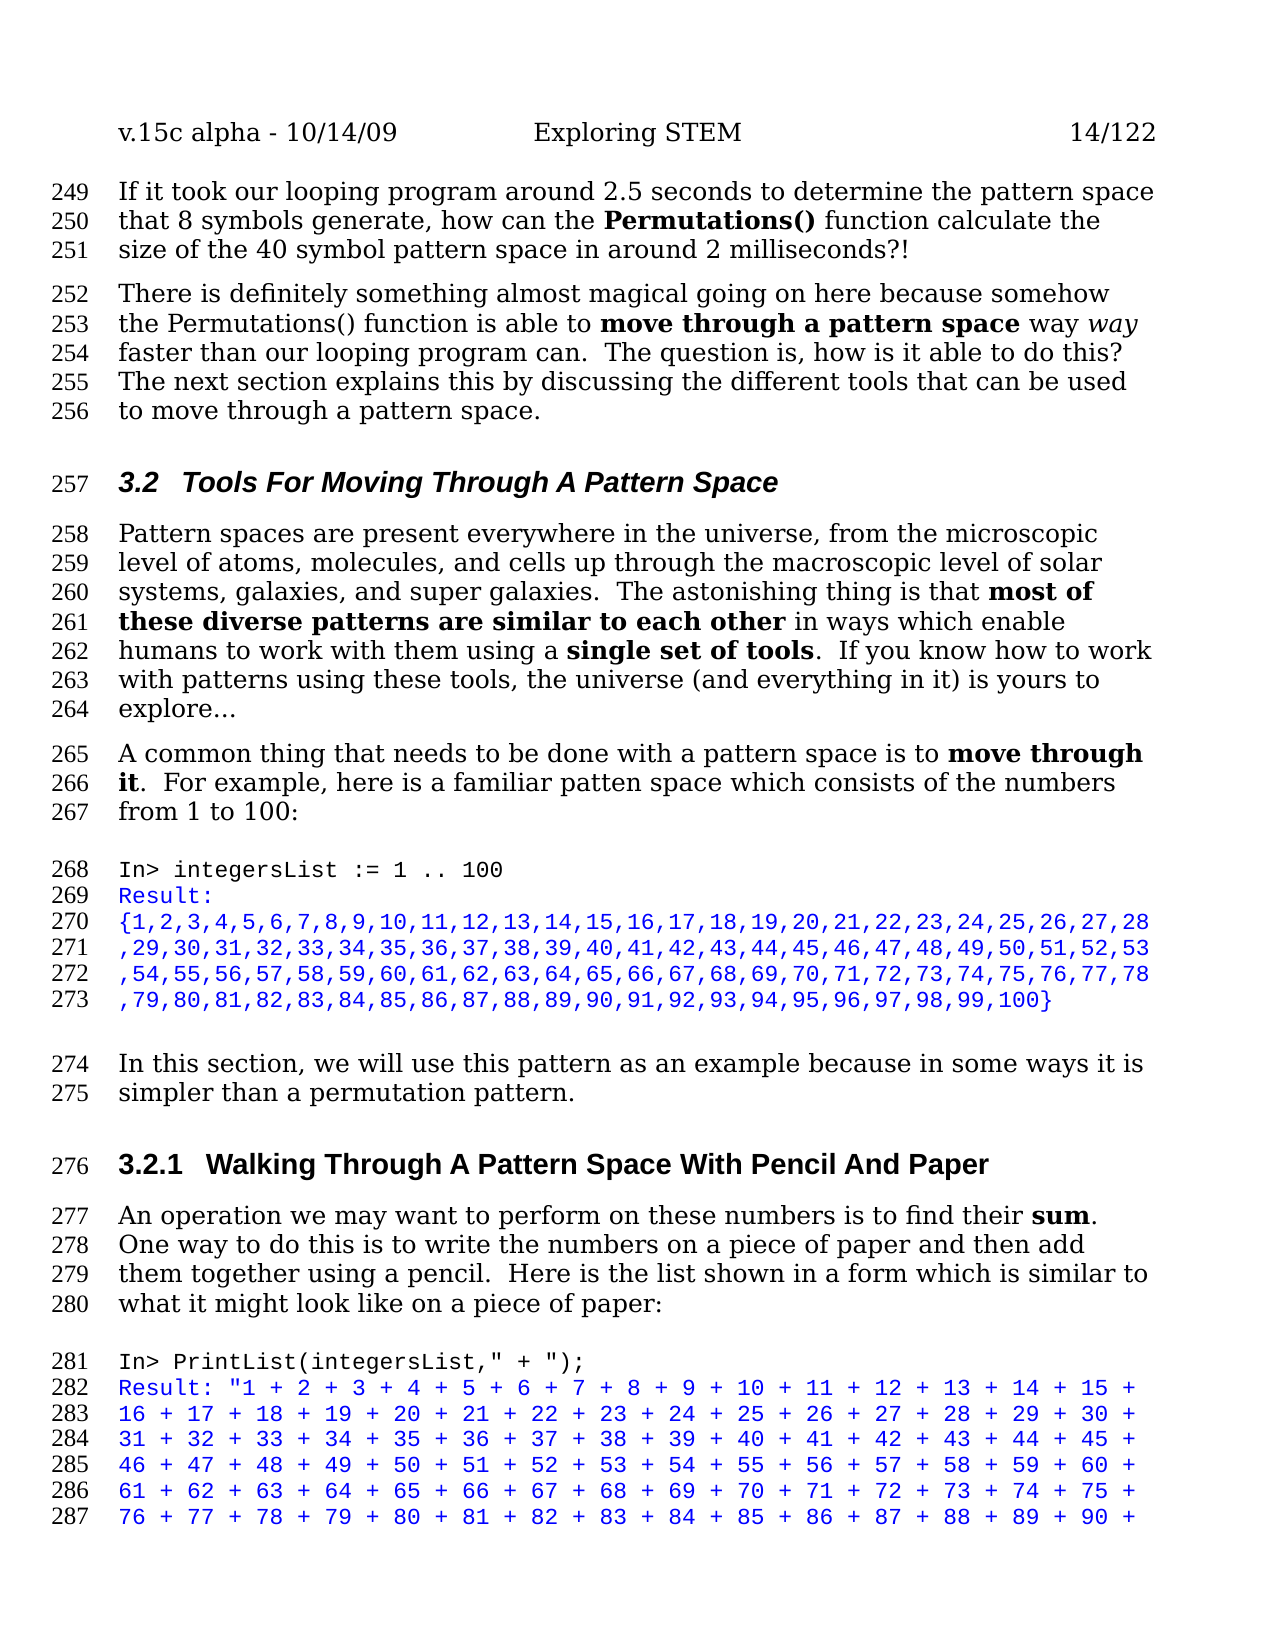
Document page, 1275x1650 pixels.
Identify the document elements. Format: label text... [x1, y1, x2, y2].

text In this section, we will use this pattern as an example because in some ways it is simpler than a permutation pattern. [118, 1049, 1157, 1108]
subtitle Walking Through A Pattern Space With Pencil And Paper [118, 1147, 1157, 1180]
text In> PrintList(integersList," + "); [118, 1350, 1157, 1376]
text There is definitely something almost magical going on here because somehow the Permutations() function is able to move through a pattern space way way faster than our looping program can. The question is, how is it able to do this? The next section explains this by discussing the different tools that can be used to move through a pattern space. [118, 279, 1157, 426]
text A common thing that needs to be done with a pattern space is to move through it. For example, here is a familiar patten space which consists of the numbers from 1 to 100: [118, 739, 1157, 827]
text An operation we may want to perform on these numbers is to find their sum. One way to do this is to write the numbers on a piece of paper and then add them together using a pencil. Here is the list shown in a form which is similar to what it might look like on a piece of paper: [118, 1201, 1157, 1318]
text Pattern spaces are present everywhere in the universe, from the microscopic level of atoms, molecules, and cells up through the macroscopic level of solar systems, galaxies, and super galaxies. The astonishing thing is that most of these diverse patterns are similar to each other in ways which enable humans to work with them using a single set of tools. If you know how to work with patterns using these tools, the universe (and everything in it) is yours to explore... [118, 519, 1157, 724]
text If it took our looping program around 2.5 seconds to determine the pattern space that 8 symbols generate, how can the Permutations() function calculate the size of the 40 symbol pattern space in around 2 milliseconds?! [118, 177, 1157, 264]
text Result: {1,2,3,4,5,6,7,8,9,10,11,12,13,14,15,16,17,18,19,20,21,22,23,24,25,26,27,28,29,30,31,32,33,34,35,36,37,38,39,40,41,42,43,44,45,46,47,48,49,50,51,52,53,54,55,56,57,58,59,60,61,62,63,64,65,66,67,68,69,70,71,72,73,74,75,76,77,78,79,80,81,82,83,84,85,86,87,88,89,90,91,92,93,94,95,96,97,98,99,100} [118, 885, 1157, 1014]
text In> integersList := 1 .. 100 [118, 859, 1157, 885]
text Result: "1 + 2 + 3 + 4 + 5 + 6 + 7 + 8 + 9 + 10 + 11 + 12 + 13 + 14 + 15 + 16 + 17 + 18 + 19 + 20 + 21 + 22 + 23 + 24 + 25 + 26 + 27 + 28 + 29 + 30 + 31 + 32 + 33 + 34 + 35 + 36 + 37 + 38 + 39 + 40 + 41 + 42 + 43 + 44 + 45 + 46 + 47 + 48 + 49 + 50 + 51 + 52 + 53 + 54 + 55 + 56 + 57 + 58 + 59 + 60 + 61 + 62 + 63 + 64 + 65 + 66 + 67 + 68 + 69 + 70 + 71 + 72 + 73 + 74 + 75 + 76 + 77 + 78 + 79 + 80 + 81 + 82 + 83 + 84 + 85 + 86 + 87 + 88 + 89 + 90 + [118, 1376, 1157, 1532]
subtitle Tools For Moving Through A Pattern Space [118, 464, 1157, 498]
